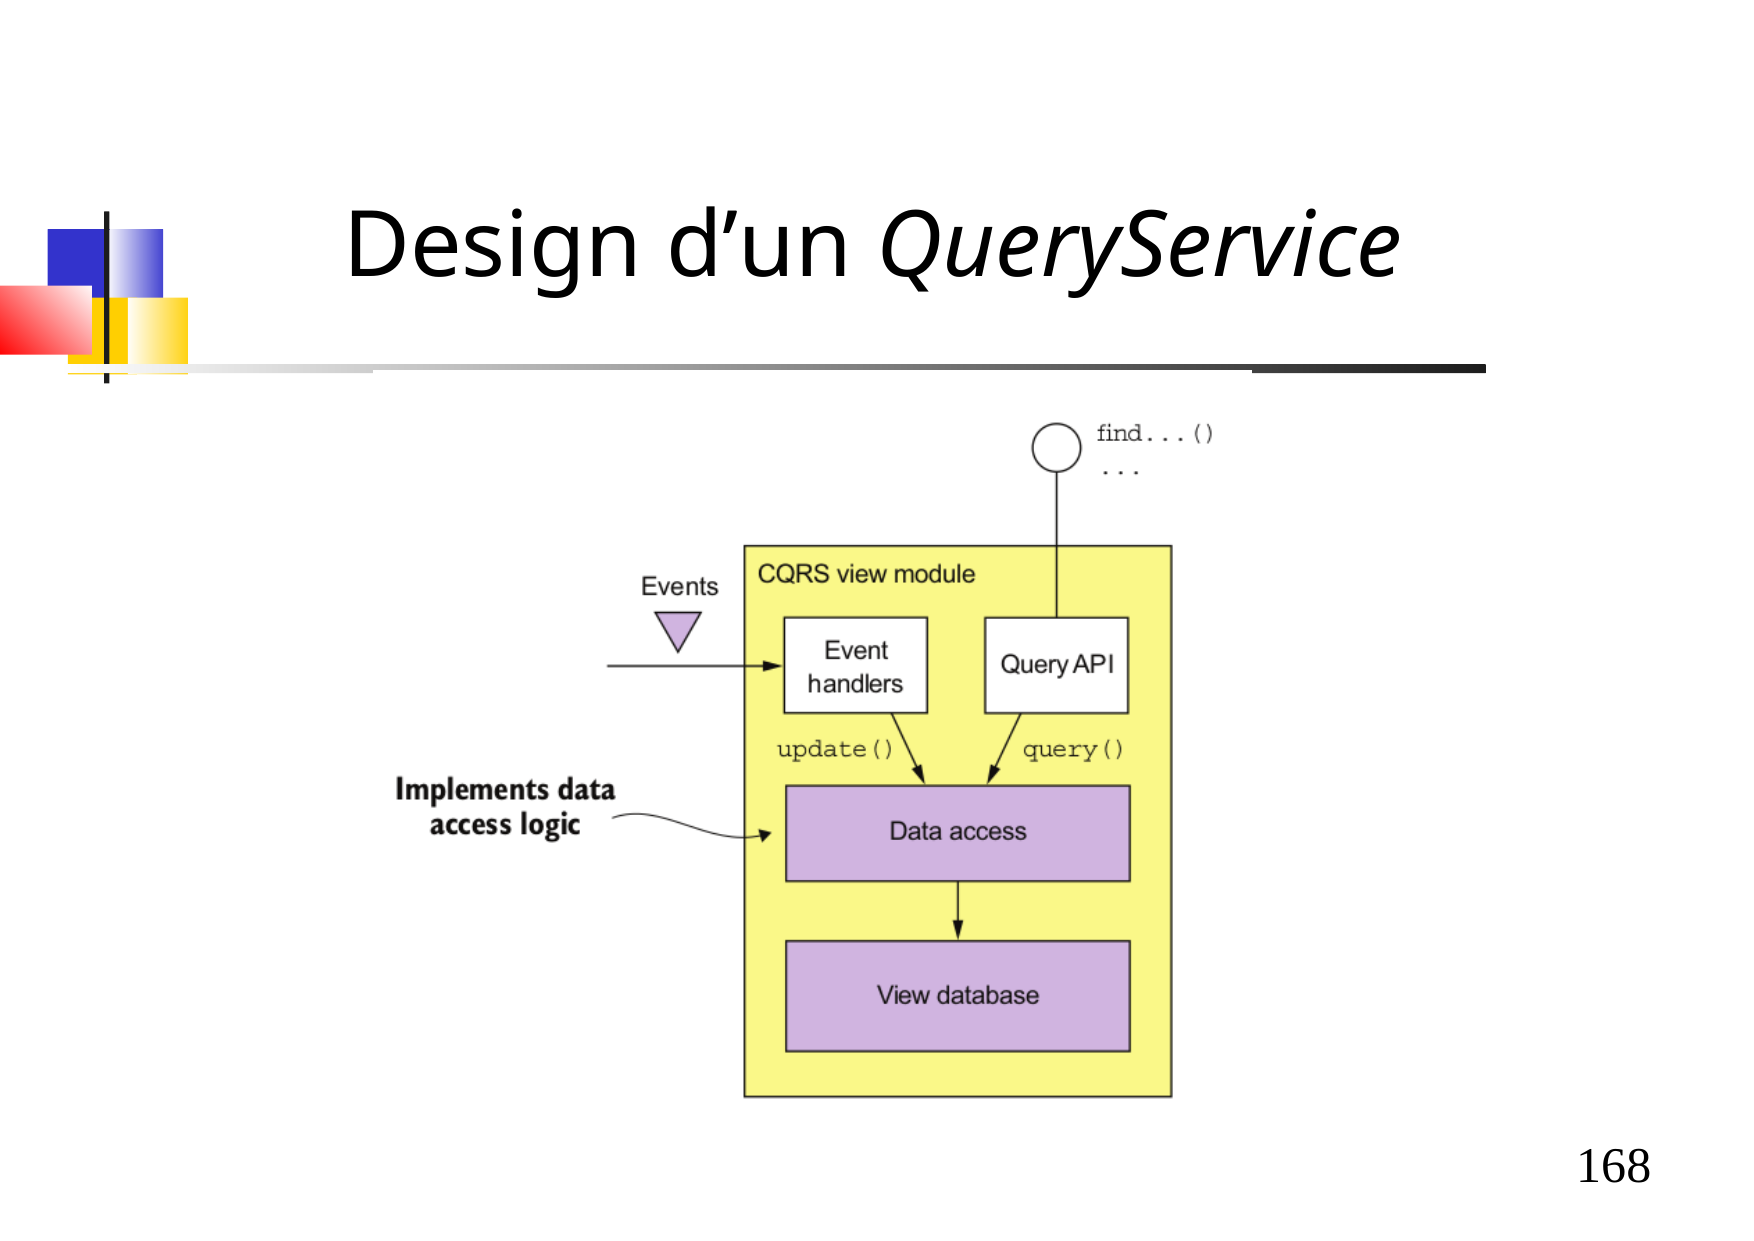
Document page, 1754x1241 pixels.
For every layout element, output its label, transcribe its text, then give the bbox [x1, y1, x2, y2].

picture [373, 370, 1252, 1132]
title Design d’un QueryService [179, 139, 1567, 351]
